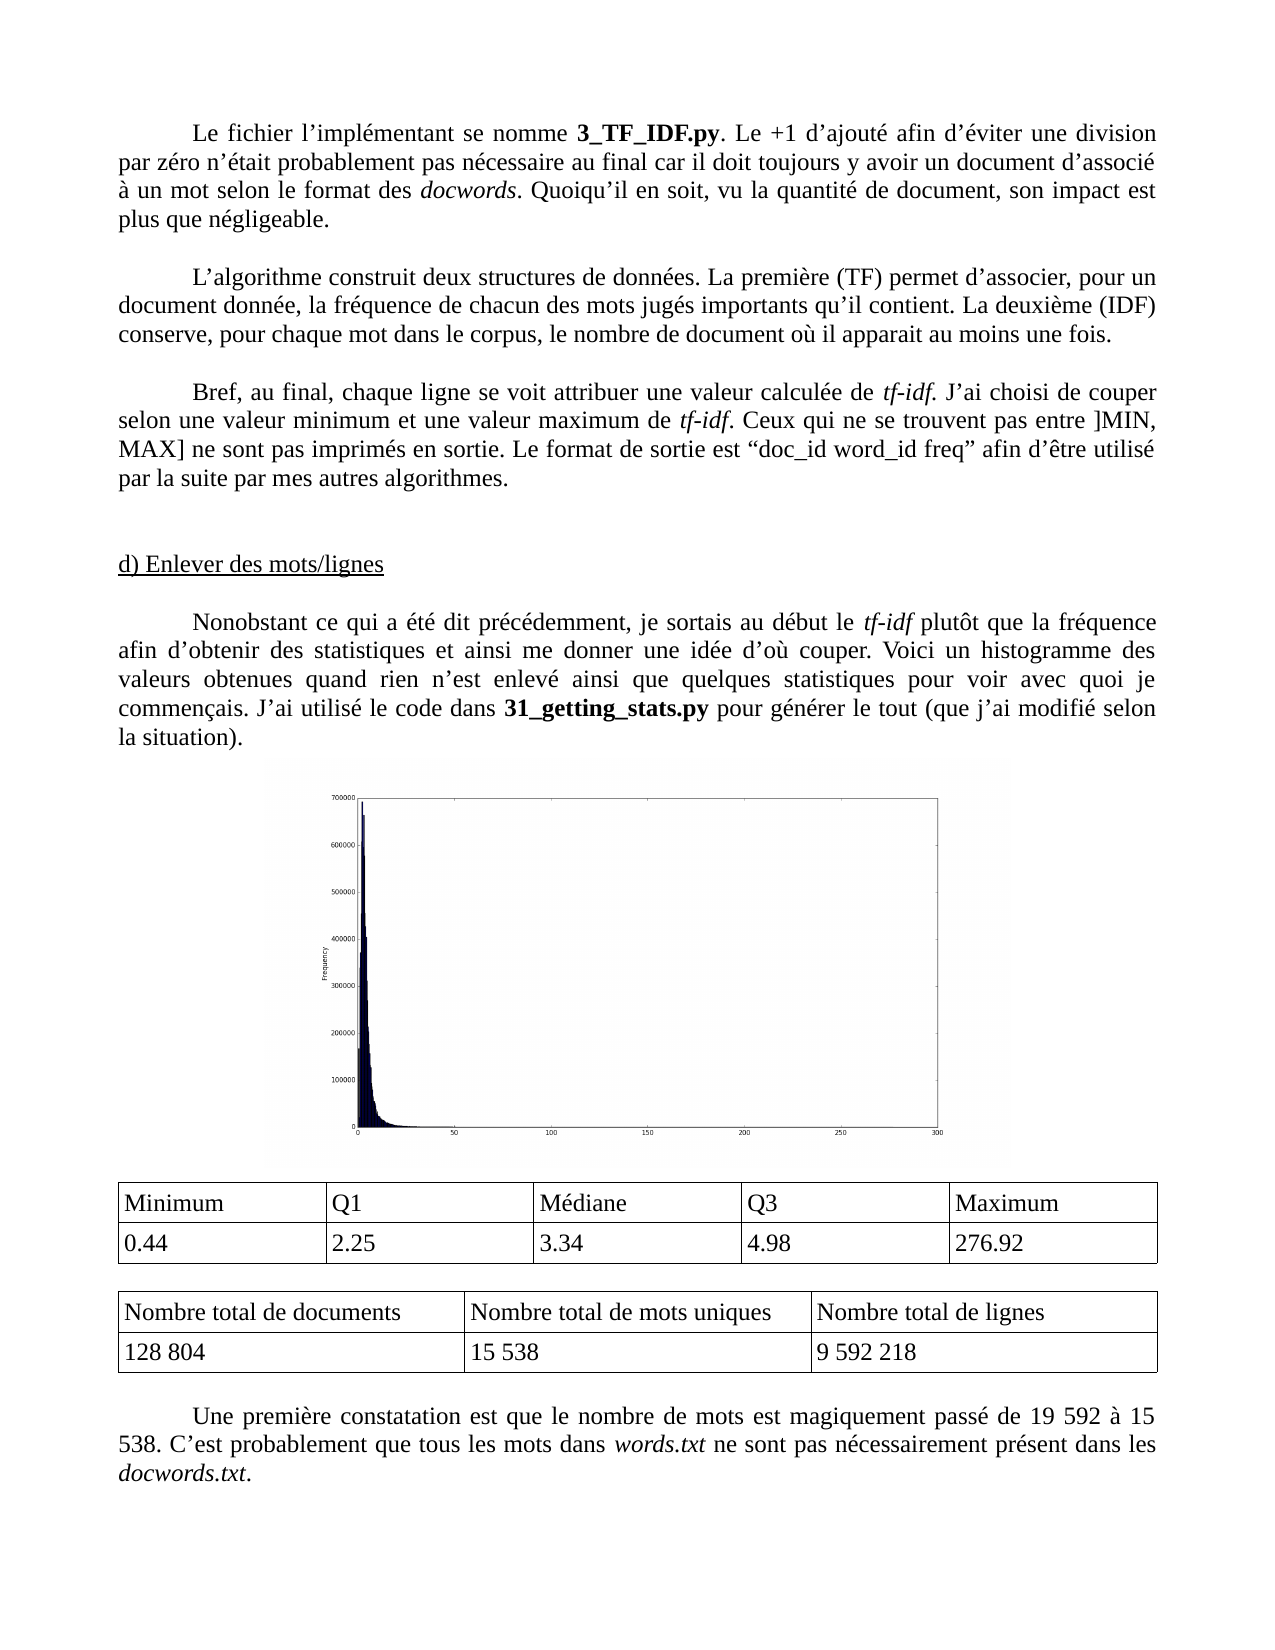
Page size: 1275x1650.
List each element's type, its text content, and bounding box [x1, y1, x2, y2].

table_header Médiane [534, 1183, 741, 1222]
text Une première constatation est que le nombre de mots est magiquement passé de 19 592 à 15 538. C’est probablement que tous les mots dans words.txt ne sont pas nécessairement présent dans les docwords.txt. [118, 1401, 1157, 1487]
table_cell 15 538 [465, 1333, 811, 1372]
picture [264, 758, 1012, 1168]
text Nonobstant ce qui a été dit précédemment, je sortais au début le tf-idf plutôt que la fréquence afin d’obtenir des statistiques et ainsi me donner une idée d’où couper. Voici un histogramme des valeurs obtenues quand rien n’est enlevé ainsi que quelques statistiques pour voir avec quoi je commençais. J’ai utilisé le code dans 31_getting_stats.py pour générer le tout (que j’ai modifié selon la situation). [118, 607, 1157, 751]
table_header Maximum [950, 1183, 1157, 1222]
table_header Nombre total de lignes [812, 1292, 1157, 1332]
table_header Nombre total de documents [119, 1292, 464, 1332]
table_header Q3 [742, 1183, 949, 1222]
text Le fichier l’implémentant se nomme 3_TF_IDF.py. Le +1 d’ajouté afin d’éviter une division par zéro n’était probablement pas nécessaire au final car il doit toujours y avoir un document d’associé à un mot selon le format des docwords. Quoiqu’il en soit, vu la quantité de document, son impact est plus que négligeable. [118, 118, 1157, 233]
text L’algorithme construit deux structures de données. La première (TF) permet d’associer, pour un document donnée, la fréquence de chacun des mots jugés importants qu’il contient. La deuxième (IDF) conserve, pour chaque mot dans le corpus, le nombre de document où il apparait au moins une fois. [118, 262, 1157, 348]
text d) Enlever des mots/lignes [118, 549, 1157, 578]
table_cell 0.44 [119, 1223, 326, 1262]
table_cell 9 592 218 [812, 1333, 1157, 1372]
table_cell 276.92 [950, 1223, 1157, 1262]
table_cell 3.34 [534, 1223, 741, 1262]
table_header Minimum [119, 1183, 326, 1222]
table_header Q1 [327, 1183, 533, 1222]
table_cell 2.25 [327, 1223, 533, 1262]
table_cell 4.98 [742, 1223, 949, 1262]
text Bref, au final, chaque ligne se voit attribuer une valeur calculée de tf-idf. J’ai choisi de couper selon une valeur minimum et une valeur maximum de tf-idf. Ceux qui ne se trouvent pas entre ]MIN, MAX] ne sont pas imprimés en sortie. Le format de sortie est “doc_id word_id freq” afin d’être utilisé par la suite par mes autres algorithmes. [118, 377, 1157, 492]
table_header Nombre total de mots uniques [465, 1292, 811, 1332]
table_cell 128 804 [119, 1333, 464, 1372]
